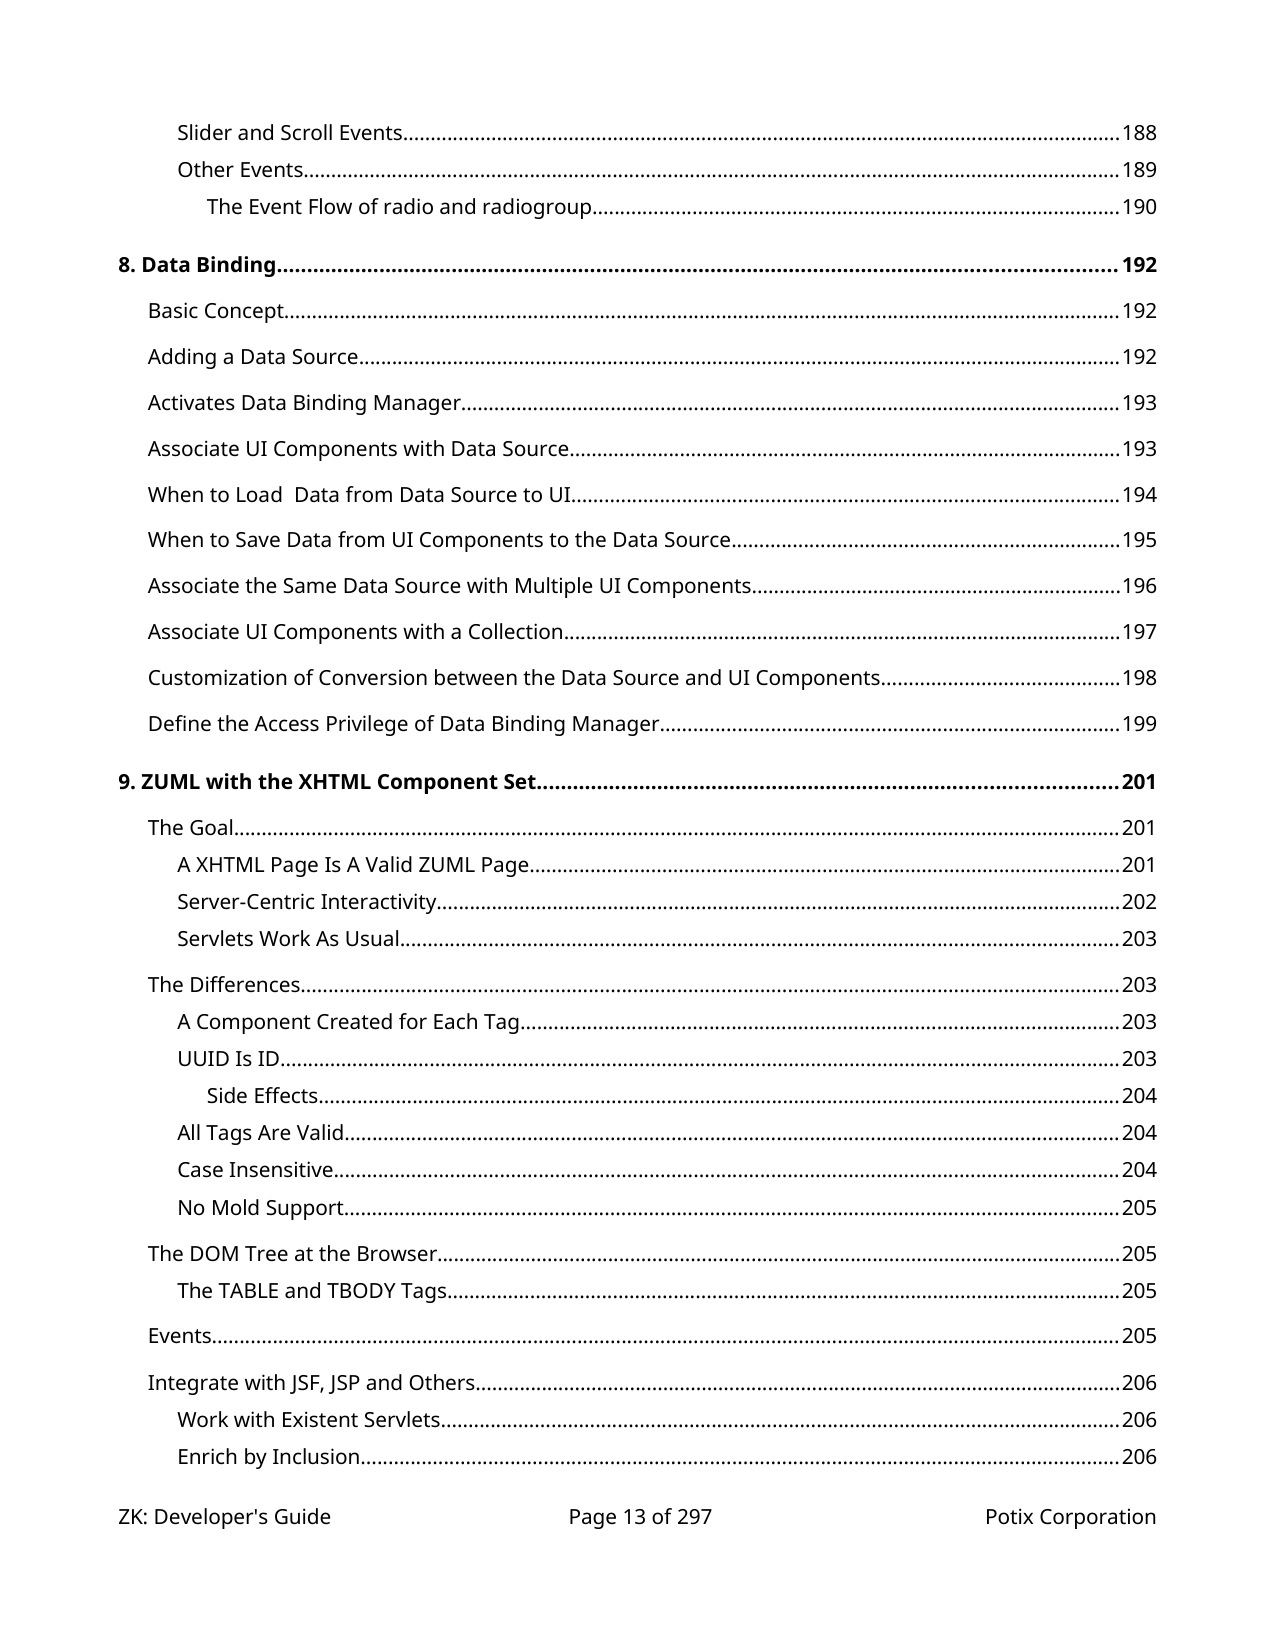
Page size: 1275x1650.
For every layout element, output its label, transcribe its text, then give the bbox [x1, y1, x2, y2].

text UUID Is ID 203 [177, 1044, 1157, 1073]
text Activates Data Binding Manager 193 [148, 388, 1157, 416]
text Slider and Scroll Events 188 [177, 118, 1157, 146]
text Work with Existent Servlets 206 [177, 1405, 1157, 1433]
text 9. ZUML with the XHTML Component Set 201 [118, 767, 1157, 795]
text Other Events 189 [177, 155, 1157, 183]
text Events 205 [148, 1322, 1157, 1350]
text Associate UI Components with a Collection 197 [148, 617, 1157, 646]
text No Mold Support 205 [177, 1193, 1157, 1221]
text All Tags Are Valid 204 [177, 1118, 1157, 1147]
text Side Effects 204 [207, 1081, 1157, 1110]
text The Event Flow of radio and radiogroup 190 [207, 192, 1157, 221]
text Adding a Data Source 192 [148, 342, 1157, 370]
text When to Save Data from UI Components to the Data Source 195 [148, 526, 1157, 554]
text 8. Data Binding 192 [118, 250, 1157, 278]
text Integrate with JSF, JSP and Others 206 [148, 1368, 1157, 1396]
text The DOM Tree at the Browser 205 [148, 1239, 1157, 1267]
text The TABLE and TBODY Tags 205 [177, 1276, 1157, 1304]
text Define the Access Privilege of Data Binding Manager 199 [148, 709, 1157, 738]
text Associate the Same Data Source with Multiple UI Components 196 [148, 572, 1157, 600]
text Servlets Work As Usual 203 [177, 924, 1157, 952]
text Case Insensitive 204 [177, 1156, 1157, 1184]
text The Differences 203 [148, 970, 1157, 998]
text Associate UI Components with Data Source 193 [148, 434, 1157, 462]
text The Goal 201 [148, 813, 1157, 841]
text When to Load Data from Data Source to UI 194 [148, 480, 1157, 508]
text Enrich by Inclusion 206 [177, 1442, 1157, 1470]
text A XHTML Page Is A Valid ZUML Page 201 [177, 850, 1157, 878]
text Server-Centric Interactivity 202 [177, 887, 1157, 915]
text Customization of Conversion between the Data Source and UI Components 198 [148, 663, 1157, 692]
text Basic Concept 192 [148, 296, 1157, 324]
text A Component Created for Each Tag 203 [177, 1007, 1157, 1036]
